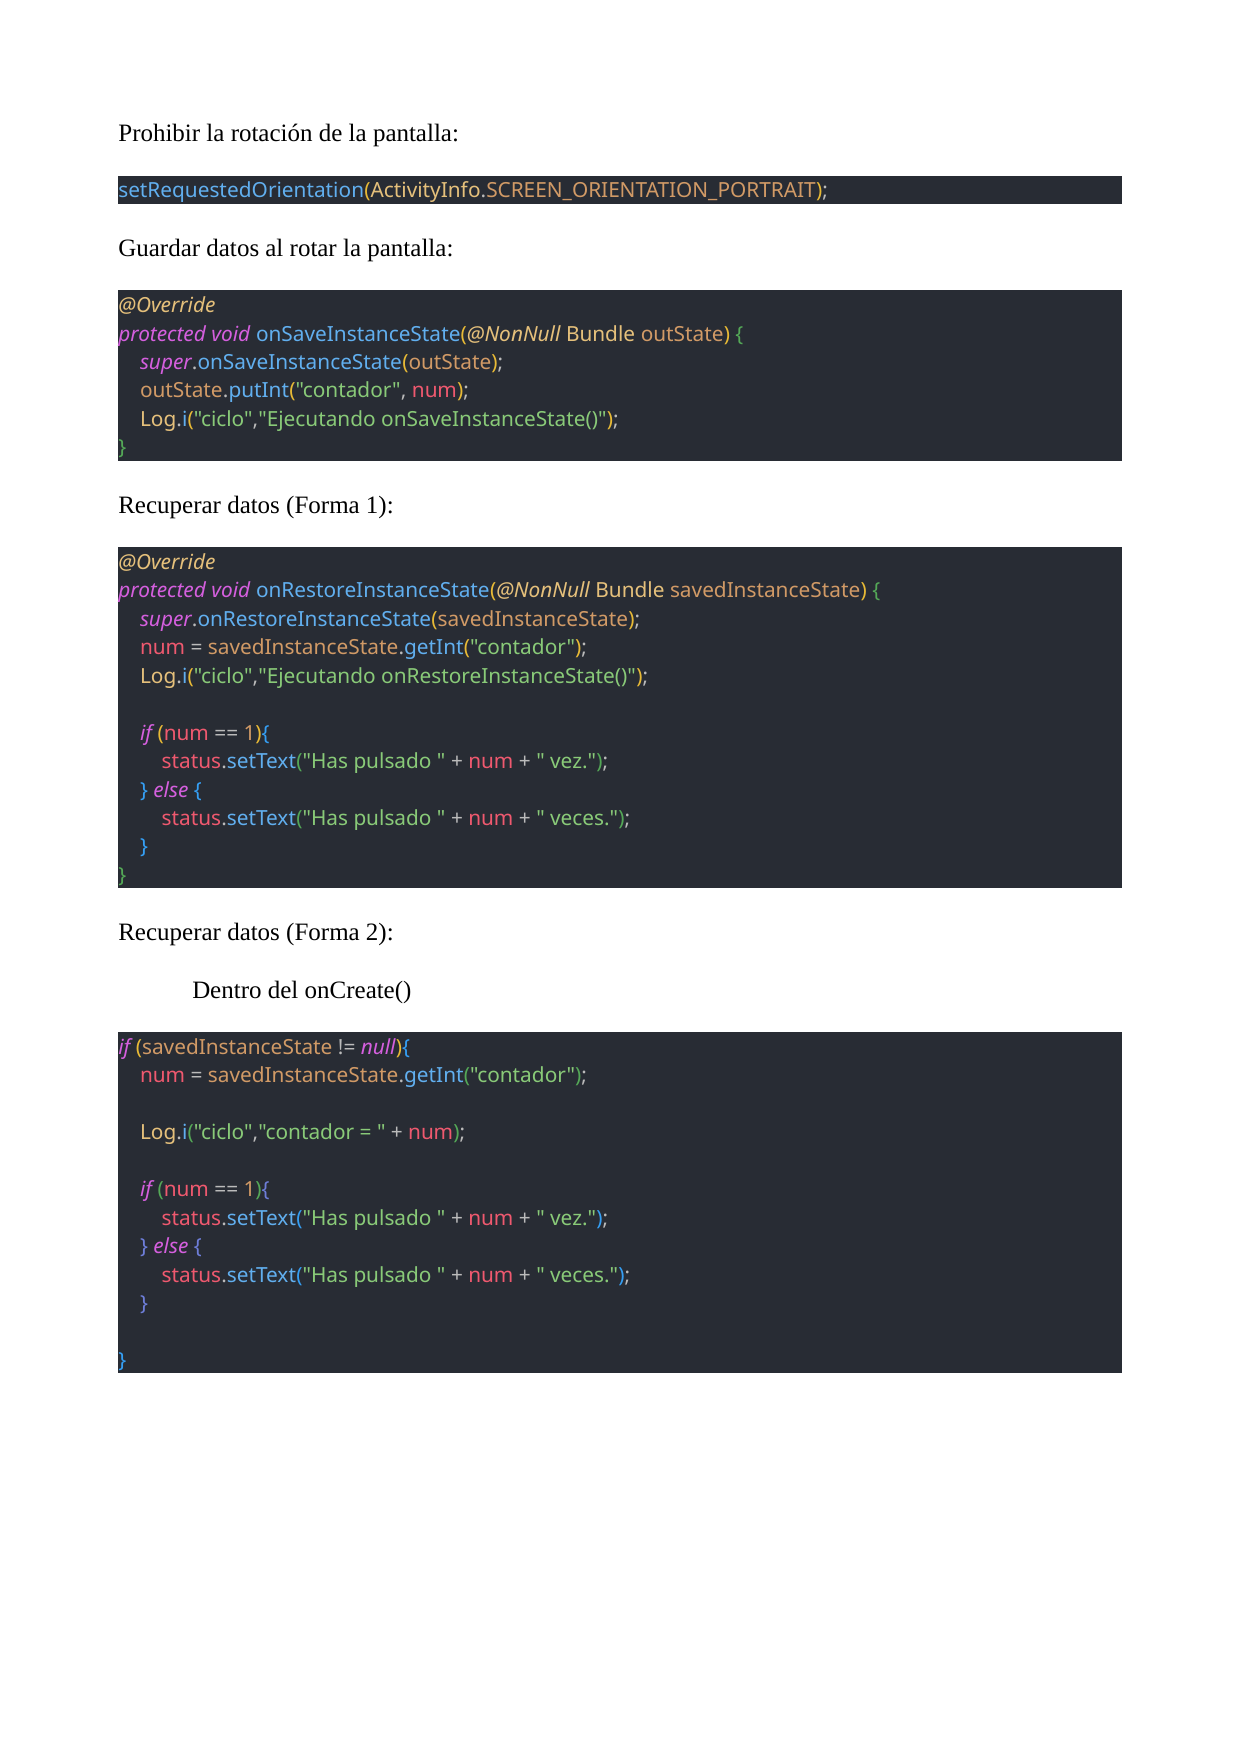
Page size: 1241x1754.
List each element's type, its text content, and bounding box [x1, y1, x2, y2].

text Recuperar datos (Forma 1): [118, 490, 1122, 518]
text Dentro del onCreate() [118, 975, 1122, 1003]
text @Override protected void onSaveInstanceState(@NonNull Bundle outState) { super.onSaveInstanceState(outState); outState.putInt("contador", num); Log.i("ciclo","Ejecutando onSaveInstanceState()"); } [118, 290, 1122, 461]
text Guardar datos al rotar la pantalla: [118, 233, 1122, 262]
text @Override protected void onRestoreInstanceState(@NonNull Bundle savedInstanceState) { super.onRestoreInstanceState(savedInstanceState); num = savedInstanceState.getInt("contador"); Log.i("ciclo","Ejecutando onRestoreInstanceState()"); if (num == 1){ status.setText("Has pulsado " + num + " vez."); } else { status.setText("Has pulsado " + num + " veces."); } } [118, 547, 1122, 888]
text if (savedInstanceState != null){ num = savedInstanceState.getInt("contador"); Log.i("ciclo","contador = " + num); if (num == 1){ status.setText("Has pulsado " + num + " vez."); } else { status.setText("Has pulsado " + num + " veces."); } } [118, 1032, 1122, 1373]
text Prohibir la rotación de la pantalla: [118, 118, 1122, 147]
text Recuperar datos (Forma 2): [118, 917, 1122, 946]
text setRequestedOrientation(ActivityInfo.SCREEN_ORIENTATION_PORTRAIT); [118, 176, 1122, 204]
